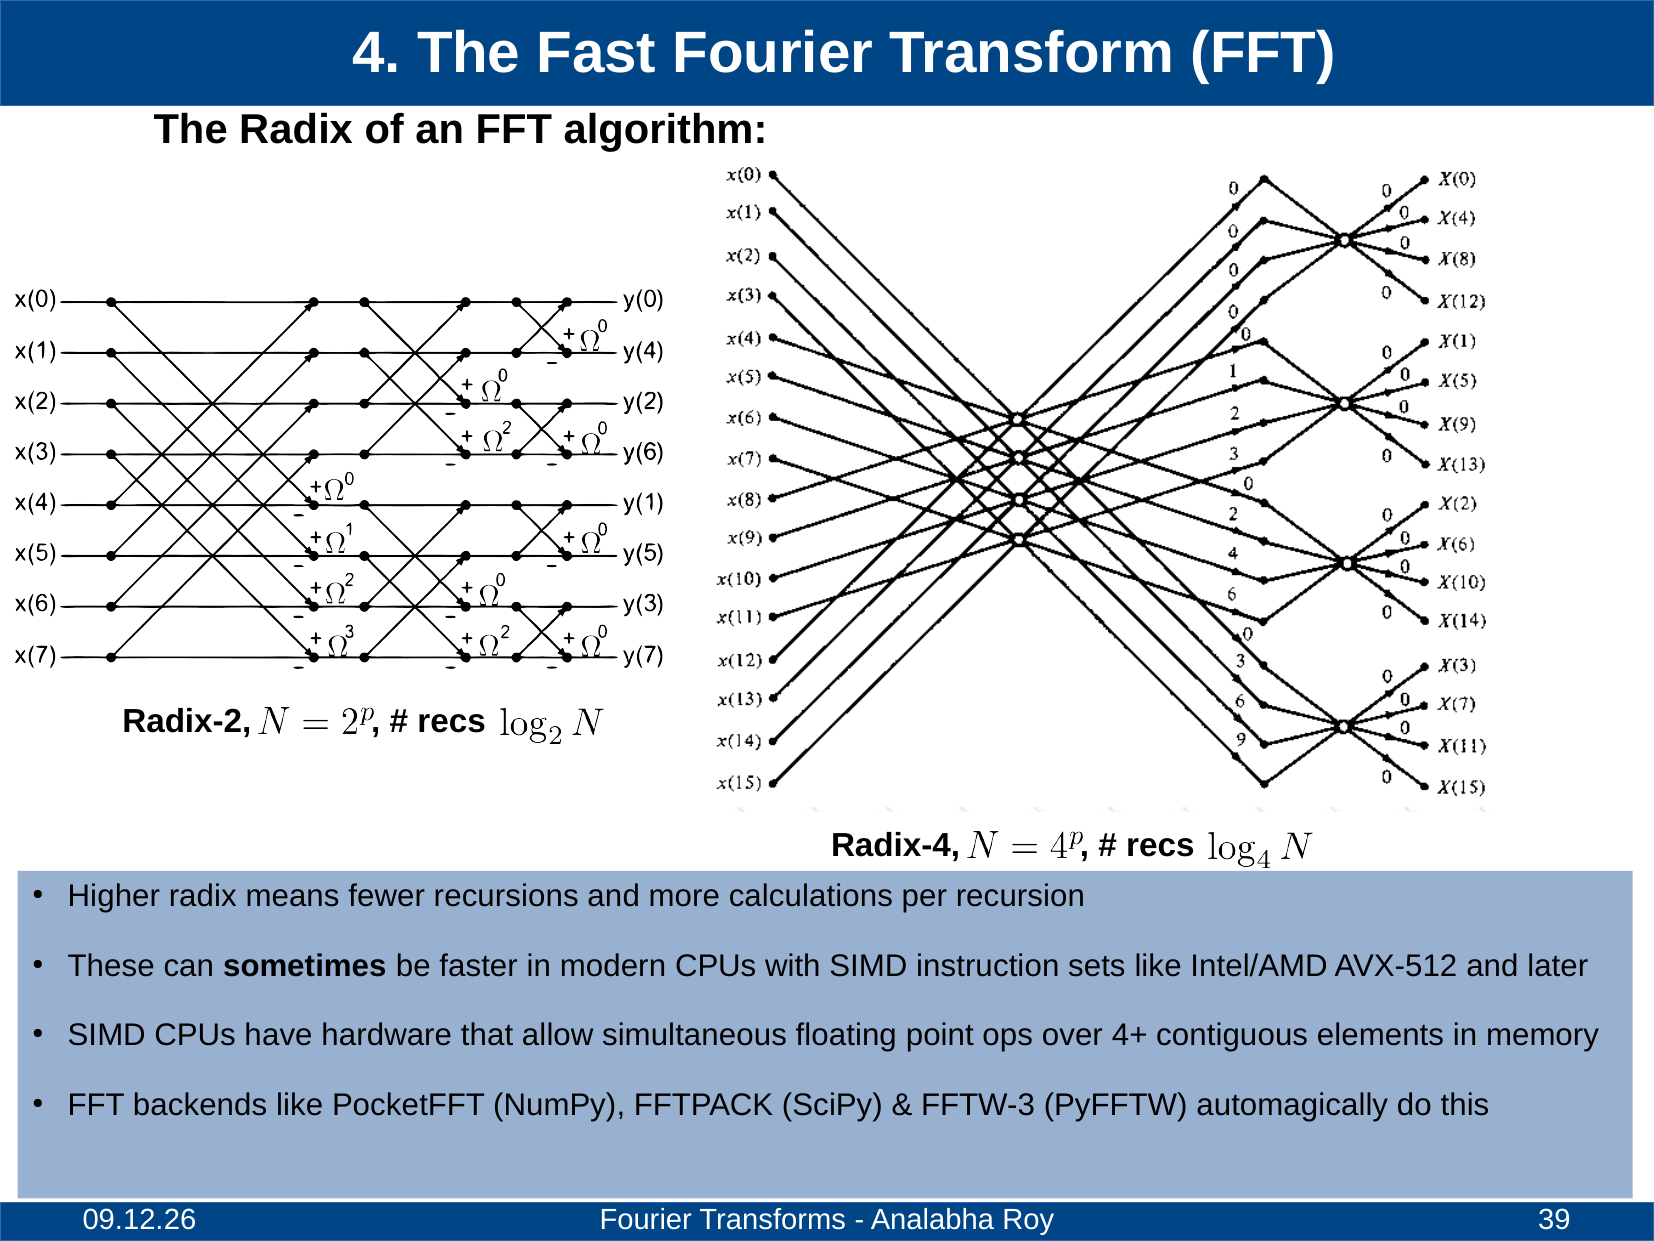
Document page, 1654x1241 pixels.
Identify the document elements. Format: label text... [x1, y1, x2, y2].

list The Radix of an FFT algorithm: [82, 105, 1571, 186]
picture [4, 270, 696, 695]
title 4. The Fast Fourier Transform (FFT) [0, 0, 1654, 106]
picture [701, 186, 1514, 812]
text_box Radix-4, , # recs [816, 818, 1654, 908]
picture [500, 708, 604, 744]
text_box Higher radix means fewer recursions and more calculations per recursion These can sometimes be faster in modern CPUs with SIMD instruction sets like Intel/AMD AVX-512 and later SIMD CPUs have hardware that allow simultaneous floating point ops over 4+ contiguous elements in memory FFT backends like PocketFFT (NumPy), FFTPACK (SciPy) & FFTW-3 (PyFFTW) automagically do this [17, 870, 1633, 1199]
text_box Radix-2, , # recs [107, 694, 1148, 784]
picture [258, 707, 374, 734]
